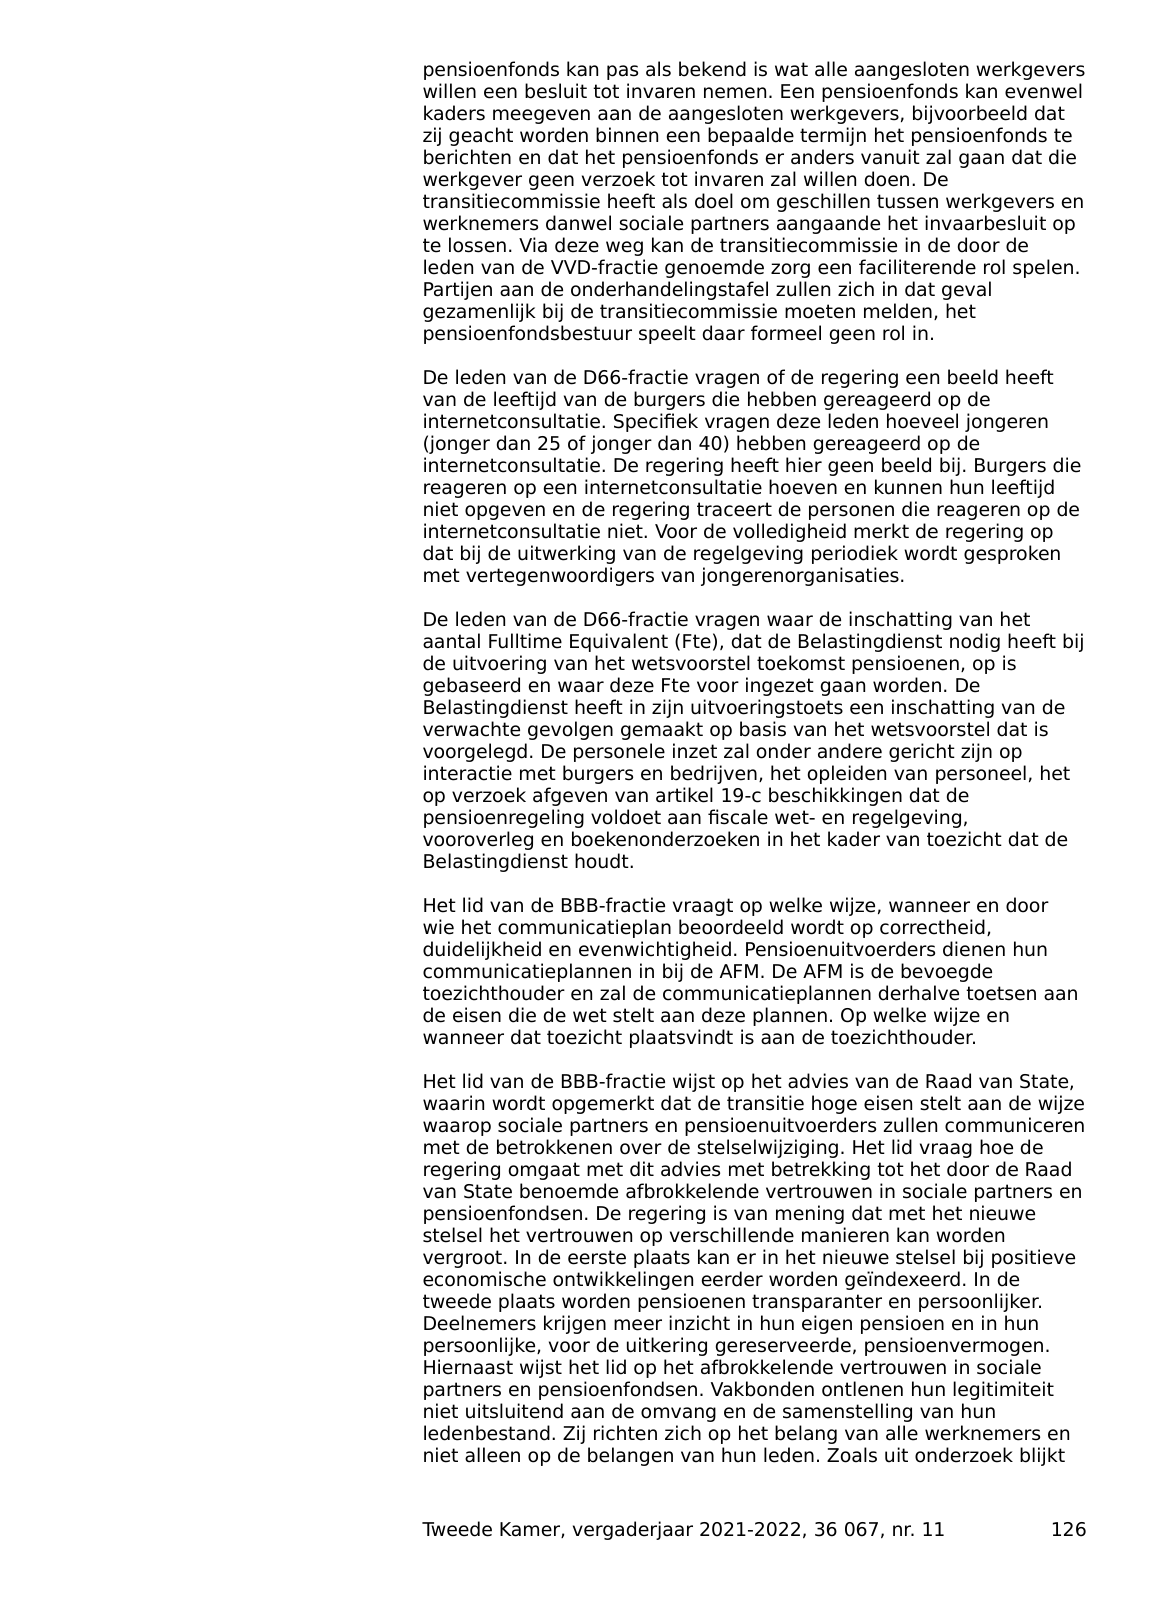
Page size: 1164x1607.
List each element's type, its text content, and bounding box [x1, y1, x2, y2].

text Het lid van de BBB-fractie wijst op het advies van de Raad van State, waarin wordt opgemerkt dat de transitie hoge eisen stelt aan de wijze waarop sociale partners en pensioenuitvoerders zullen communiceren met de betrokkenen over de stelselwijziging. Het lid vraag hoe de regering omgaat met dit advies met betrekking tot het door de Raad van State benoemde afbrokkelende vertrouwen in sociale partners en pensioenfondsen. De regering is van mening dat met het nieuwe stelsel het vertrouwen op verschillende manieren kan worden vergroot. In de eerste plaats kan er in het nieuwe stelsel bij positieve economische ontwikkelingen eerder worden geïndexeerd. In de tweede plaats worden pensioenen transparanter en persoonlijker. Deelnemers krijgen meer inzicht in hun eigen pensioen en in hun persoonlijke, voor de uitkering gereserveerde, pensioenvermogen. Hiernaast wijst het lid op het afbrokkelende vertrouwen in sociale partners en pensioenfondsen. Vakbonden ontlenen hun legitimiteit niet uitsluitend aan de omvang en de samenstelling van hun ledenbestand. Zij richten zich op het belang van alle werknemers en niet alleen op de belangen van hun leden. Zoals uit onderzoek blijkt [422, 1071, 1087, 1467]
text pensioenfonds kan pas als bekend is wat alle aangesloten werkgevers willen een besluit tot invaren nemen. Een pensioenfonds kan evenwel kaders meegeven aan de aangesloten werkgevers, bijvoorbeeld dat zij geacht worden binnen een bepaalde termijn het pensioenfonds te berichten en dat het pensioenfonds er anders vanuit zal gaan dat die werkgever geen verzoek tot invaren zal willen doen. De transitiecommissie heeft als doel om geschillen tussen werkgevers en werknemers danwel sociale partners aangaande het invaarbesluit op te lossen. Via deze weg kan de transitiecommissie in de door de leden van de VVD-fractie genoemde zorg een faciliterende rol spelen. Partijen aan de onderhandelingstafel zullen zich in dat geval gezamenlijk bij de transitiecommissie moeten melden, het pensioenfondsbestuur speelt daar formeel geen rol in. [422, 59, 1087, 345]
text Het lid van de BBB-fractie vraagt op welke wijze, wanneer en door wie het communicatieplan beoordeeld wordt op correctheid, duidelijkheid en evenwichtigheid. Pensioenuitvoerders dienen hun communicatieplannen in bij de AFM. De AFM is de bevoegde toezichthouder en zal de communicatieplannen derhalve toetsen aan de eisen die de wet stelt aan deze plannen. Op welke wijze en wanneer dat toezicht plaatsvindt is aan de toezichthouder. [422, 895, 1087, 1049]
text De leden van de D66-fractie vragen waar de inschatting van het aantal Fulltime Equivalent (Fte), dat de Belastingdienst nodig heeft bij de uitvoering van het wetsvoorstel toekomst pensioenen, op is gebaseerd en waar deze Fte voor ingezet gaan worden. De Belastingdienst heeft in zijn uitvoeringstoets een inschatting van de verwachte gevolgen gemaakt op basis van het wetsvoorstel dat is voorgelegd. De personele inzet zal onder andere gericht zijn op interactie met burgers en bedrijven, het opleiden van personeel, het op verzoek afgeven van artikel 19-c beschikkingen dat de pensioenregeling voldoet aan fiscale wet- en regelgeving, vooroverleg en boekenonderzoeken in het kader van toezicht dat de Belastingdienst houdt. [422, 609, 1087, 873]
text De leden van de D66-fractie vragen of de regering een beeld heeft van de leeftijd van de burgers die hebben gereageerd op de internetconsultatie. Specifiek vragen deze leden hoeveel jongeren (jonger dan 25 of jonger dan 40) hebben gereageerd op de internetconsultatie. De regering heeft hier geen beeld bij. Burgers die reageren op een internetconsultatie hoeven en kunnen hun leeftijd niet opgeven en de regering traceert de personen die reageren op de internetconsultatie niet. Voor de volledigheid merkt de regering op dat bij de uitwerking van de regelgeving periodiek wordt gesproken met vertegenwoordigers van jongerenorganisaties. [422, 367, 1087, 587]
